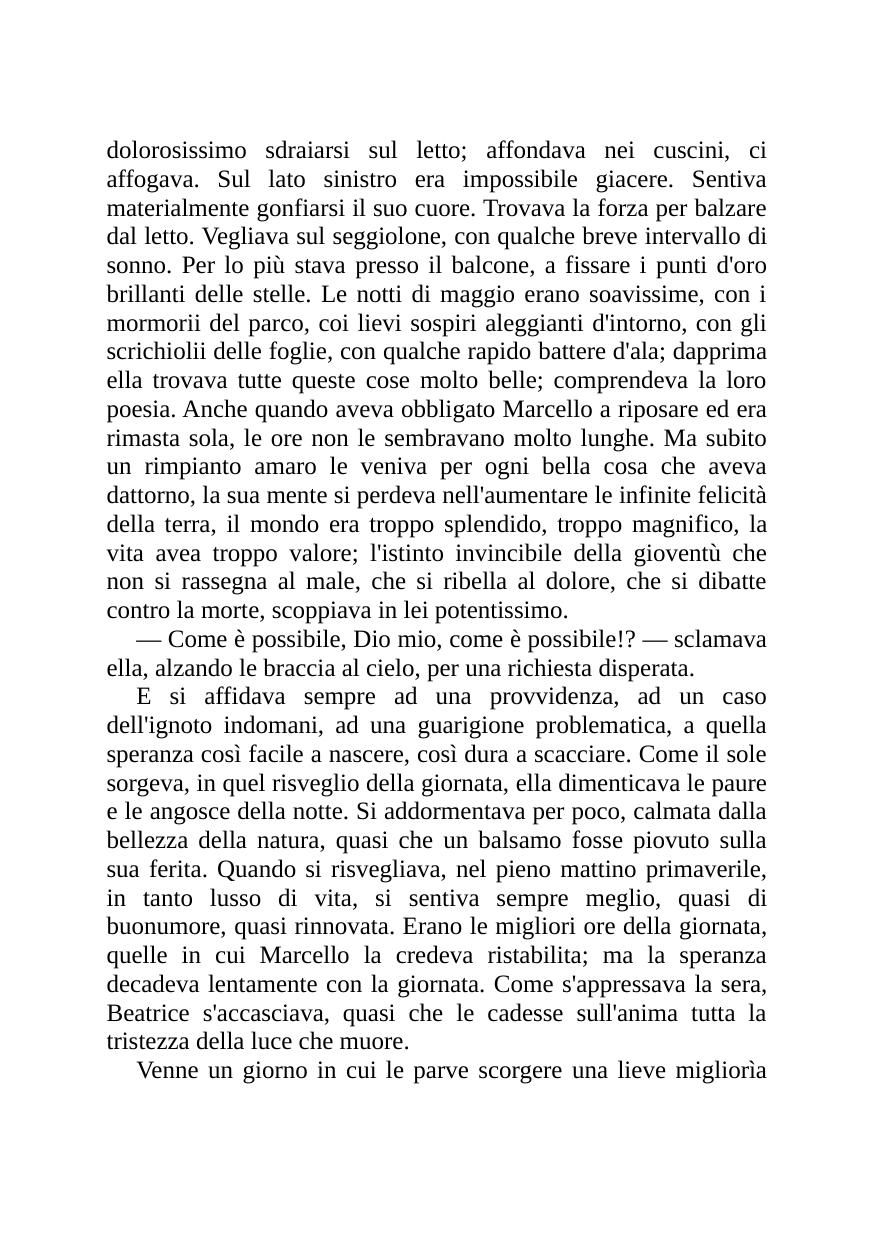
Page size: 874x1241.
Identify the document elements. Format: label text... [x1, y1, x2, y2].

text E si affidava sempre ad una provvidenza, ad un caso dell'ignoto indomani, ad una guarigione problematica, a quella speranza così facile a nascere, così dura a scacciare. Come il sole sorgeva, in quel risveglio della giornata, ella dimenticava le paure e le angosce della notte. Si addormentava per poco, calmata dalla bellezza della natura, quasi che un balsamo fosse piovuto sulla sua ferita. Quando si risvegliava, nel pieno mattino primaverile, in tanto lusso di vita, si sentiva sempre meglio, quasi di buonumore, quasi rinnovata. Erano le migliori ore della giornata, quelle in cui Marcello la credeva ristabilita; ma la speranza decadeva lentamente con la giornata. Come s'appressava la sera, Beatrice s'accasciava, quasi che le cadesse sull'anima tutta la tristezza della luce che muore. [106, 681, 768, 1055]
text — Come è possibile, Dio mio, come è possibile!? — sclamava ella, alzando le braccia al cielo, per una richiesta disperata. [106, 624, 768, 681]
text Venne un giorno in cui le parve scorgere una lieve migliorìa [106, 1055, 768, 1084]
text dolorosissimo sdraiarsi sul letto; affondava nei cuscini, ci affogava. Sul lato sinistro era impossibile giacere. Sentiva materialmente gonfiarsi il suo cuore. Trovava la forza per balzare dal letto. Vegliava sul seggiolone, con qualche breve intervallo di sonno. Per lo più stava presso il balcone, a fissare i punti d'oro brillanti delle stelle. Le notti di maggio erano soavissime, con i mormorii del parco, coi lievi sospiri aleggianti d'intorno, con gli scrichiolii delle foglie, con qualche rapido battere d'ala; dapprima ella trovava tutte queste cose molto belle; comprendeva la loro poesia. Anche quando aveva obbligato Marcello a riposare ed era rimasta sola, le ore non le sembravano molto lunghe. Ma subito un rimpianto amaro le veniva per ogni bella cosa che aveva dattorno, la sua mente si perdeva nell'aumentare le infinite felicità della terra, il mondo era troppo splendido, troppo magnifico, la vita avea troppo valore; l'istinto invincibile della gioventù che non si rassegna al male, che si ribella al dolore, che si dibatte contro la morte, scoppiava in lei potentissimo. [106, 135, 768, 624]
